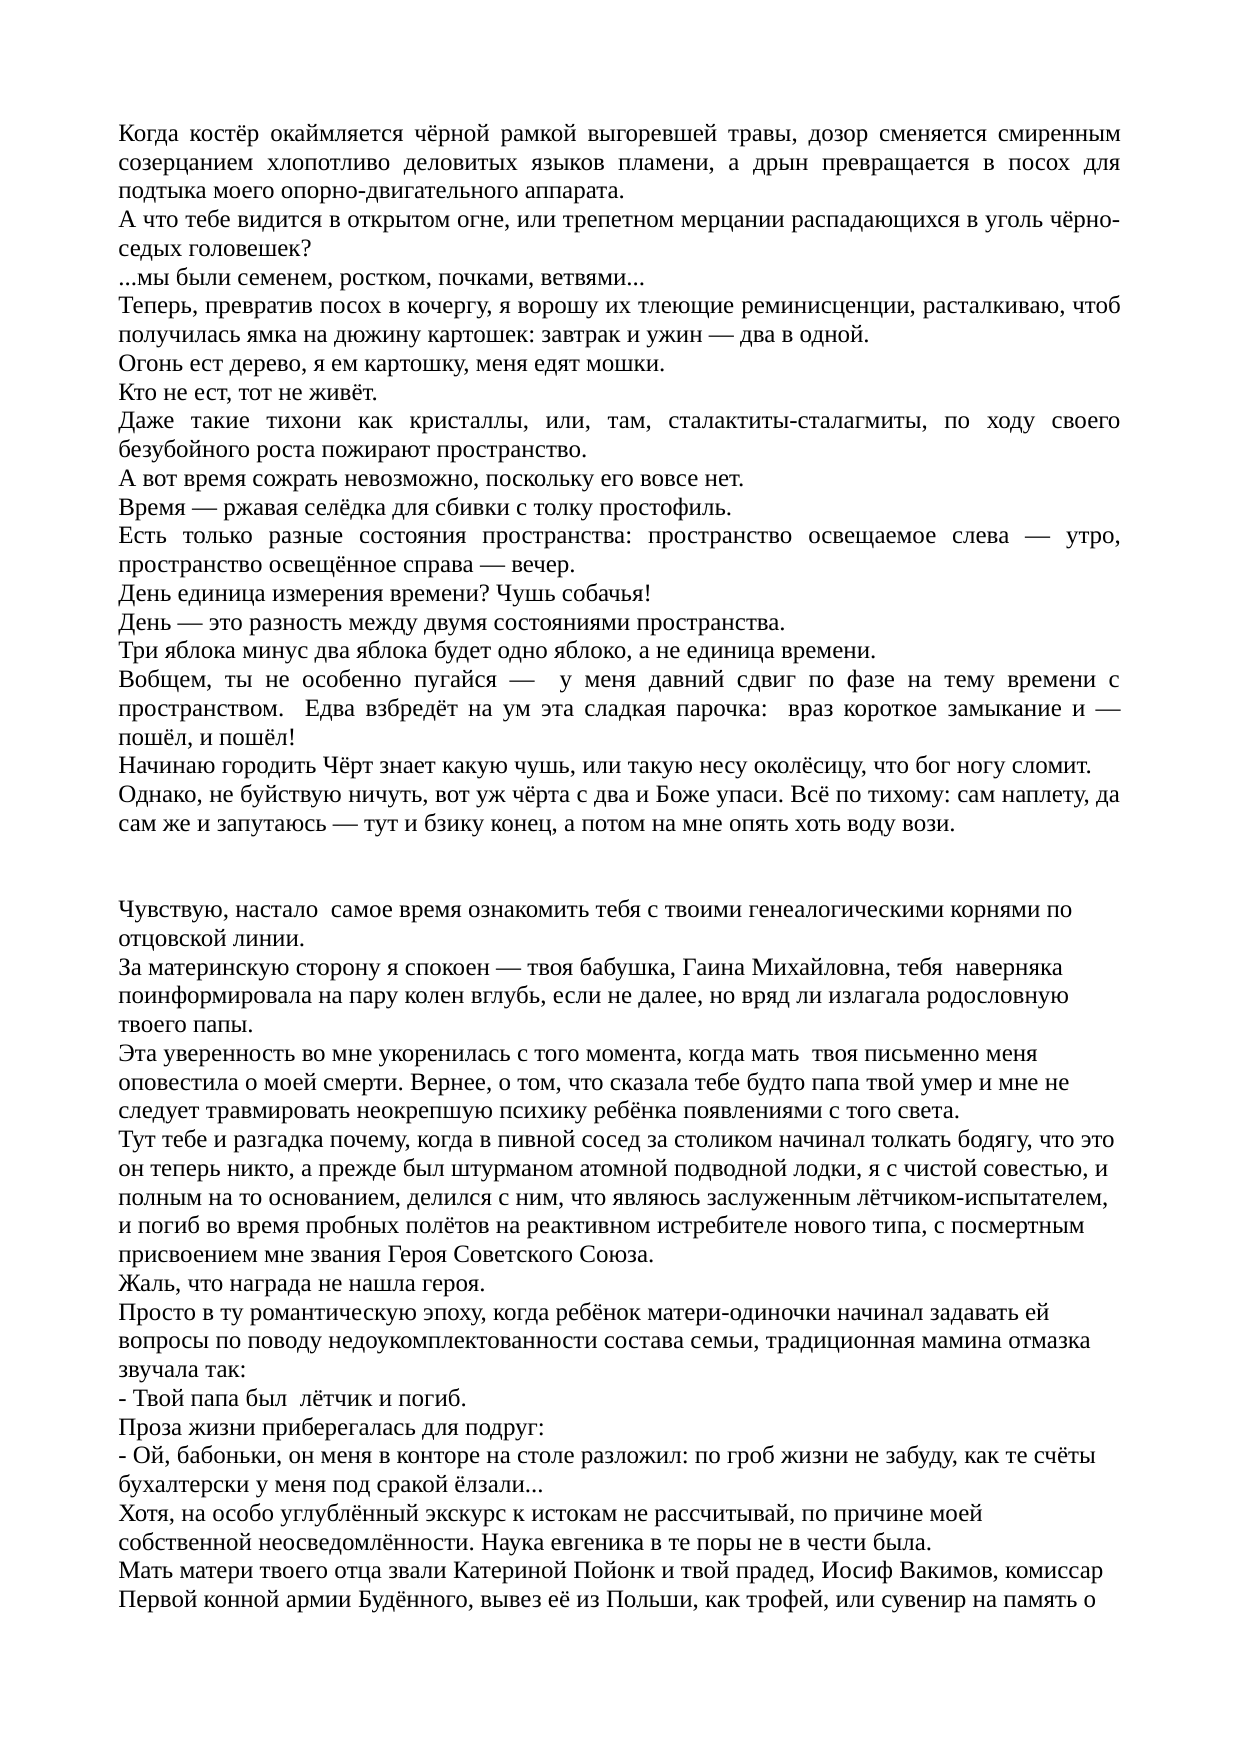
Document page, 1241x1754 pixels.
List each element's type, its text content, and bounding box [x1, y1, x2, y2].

text Жаль, что награда не нашла героя. [118, 1268, 1122, 1297]
text Огонь ест дерево, я ем картошку, меня едят мошки. [118, 348, 1122, 377]
text А что тебе видится в открытом огне, или трепетном мерцании распадающихся в уголь чёрно-седых головешек? [118, 204, 1122, 262]
text - Твой папа был лётчик и погиб. [118, 1383, 1122, 1412]
text Даже такие тихони как кристаллы, или, там, сталактиты-сталагмиты, по ходу своего безубойного роста пожирают пространство. [118, 406, 1122, 463]
text - Ой, бабоньки, он меня в конторе на столе разложил: по гроб жизни не забуду, как те счёты бухалтерски у меня под сракой ёлзали... [118, 1441, 1122, 1498]
text Когда костёр окаймляется чёрной рамкой выгоревшей травы, дозор сменяется смиренным созерцанием хлопотливо деловитых языков пламени, а дрын превращается в посох для подтыка моего опорно-двигательного аппарата. [118, 118, 1122, 204]
text Проза жизни приберегалась для подруг: [118, 1412, 1122, 1441]
text Три яблока минус два яблока будет одно яблоко, а не единица времени. [118, 636, 1122, 664]
text За материнскую сторону я спокоен — твоя бабушка, Гаина Михайловна, тебя наверняка поинформировала на пару колен вглубь, если не далее, но вряд ли излагала родословную твоего папы. [118, 952, 1122, 1038]
text Есть только разные состояния пространства: пространство освещаемое слева — утро, пространство освещённое справа — вечер. [118, 521, 1122, 578]
text Чувствую, настало самое время ознакомить тебя с твоими генеалогическими корнями по отцовской линии. [118, 894, 1122, 952]
text Однако, не буйствую ничуть, вот уж чёрта с два и Боже упаси. Всё по тихому: сам наплету, да сам же и запутаюсь — тут и бзику конец, а потом на мне опять хоть воду вози. [118, 779, 1122, 837]
text ...мы были семенем, ростком, почками, ветвями... [118, 262, 1122, 291]
text Теперь, превратив посох в кочергу, я ворошу их тлеющие реминисценции, расталкиваю, чтоб получилась ямка на дюжину картошек: завтрак и ужин — два в одной. [118, 291, 1122, 348]
text День — это разность между двумя состояниями пространства. [118, 607, 1122, 636]
text Время — ржавая селёдка для сбивки с толку простофиль. [118, 492, 1122, 521]
text Начинаю городить Чёрт знает какую чушь, или такую несу околёсицу, что бог ногу сломит. [118, 751, 1122, 779]
text День единица измерения времени? Чушь собачья! [118, 578, 1122, 607]
text Эта уверенность во мне укоренилась с того момента, когда мать твоя письменно меня оповестила о моей смерти. Вернее, о том, что сказала тебе будто папа твой умер и мне не следует травмировать неокрепшую психику ребёнка появлениями с того света. [118, 1038, 1122, 1124]
text Просто в ту романтическую эпоху, когда ребёнок матери-одиночки начинал задавать ей вопросы по поводу недоукомплектованности состава семьи, традиционная мамина отмазка звучала так: [118, 1297, 1122, 1383]
text Вобщем, ты не особенно пугайся — у меня давний сдвиг по фазе на тему времени с пространством. Едва взбредёт на ум эта сладкая парочка: враз короткое замыкание и — пошёл, и пошёл! [118, 664, 1122, 751]
text Тут тебе и разгадка почему, когда в пивной сосед за столиком начинал толкать бодягу, что это он теперь никто, а прежде был штурманом атомной подводной лодки, я с чистой совестью, и полным на то основанием, делился с ним, что являюсь заслуженным лётчиком-испытателем, и погиб во время пробных полётов на реактивном истребителе нового типа, с посмертным присвоением мне звания Героя Советского Союза. [118, 1124, 1122, 1268]
text Мать матери твоего отца звали Катериной Пойонк и твой прадед, Иосиф Вакимов, комиссар Первой конной армии Будённого, вывез её из Польши, как трофей, или сувенир на память о [118, 1556, 1122, 1613]
text А вот время сожрать невозможно, поскольку его вовсе нет. [118, 463, 1122, 492]
text Кто не ест, тот не живёт. [118, 377, 1122, 406]
text Хотя, на особо углублённый экскурс к истокам не рассчитывай, по причине моей собственной неосведомлённости. Наука евгеника в те поры не в чести была. [118, 1498, 1122, 1556]
